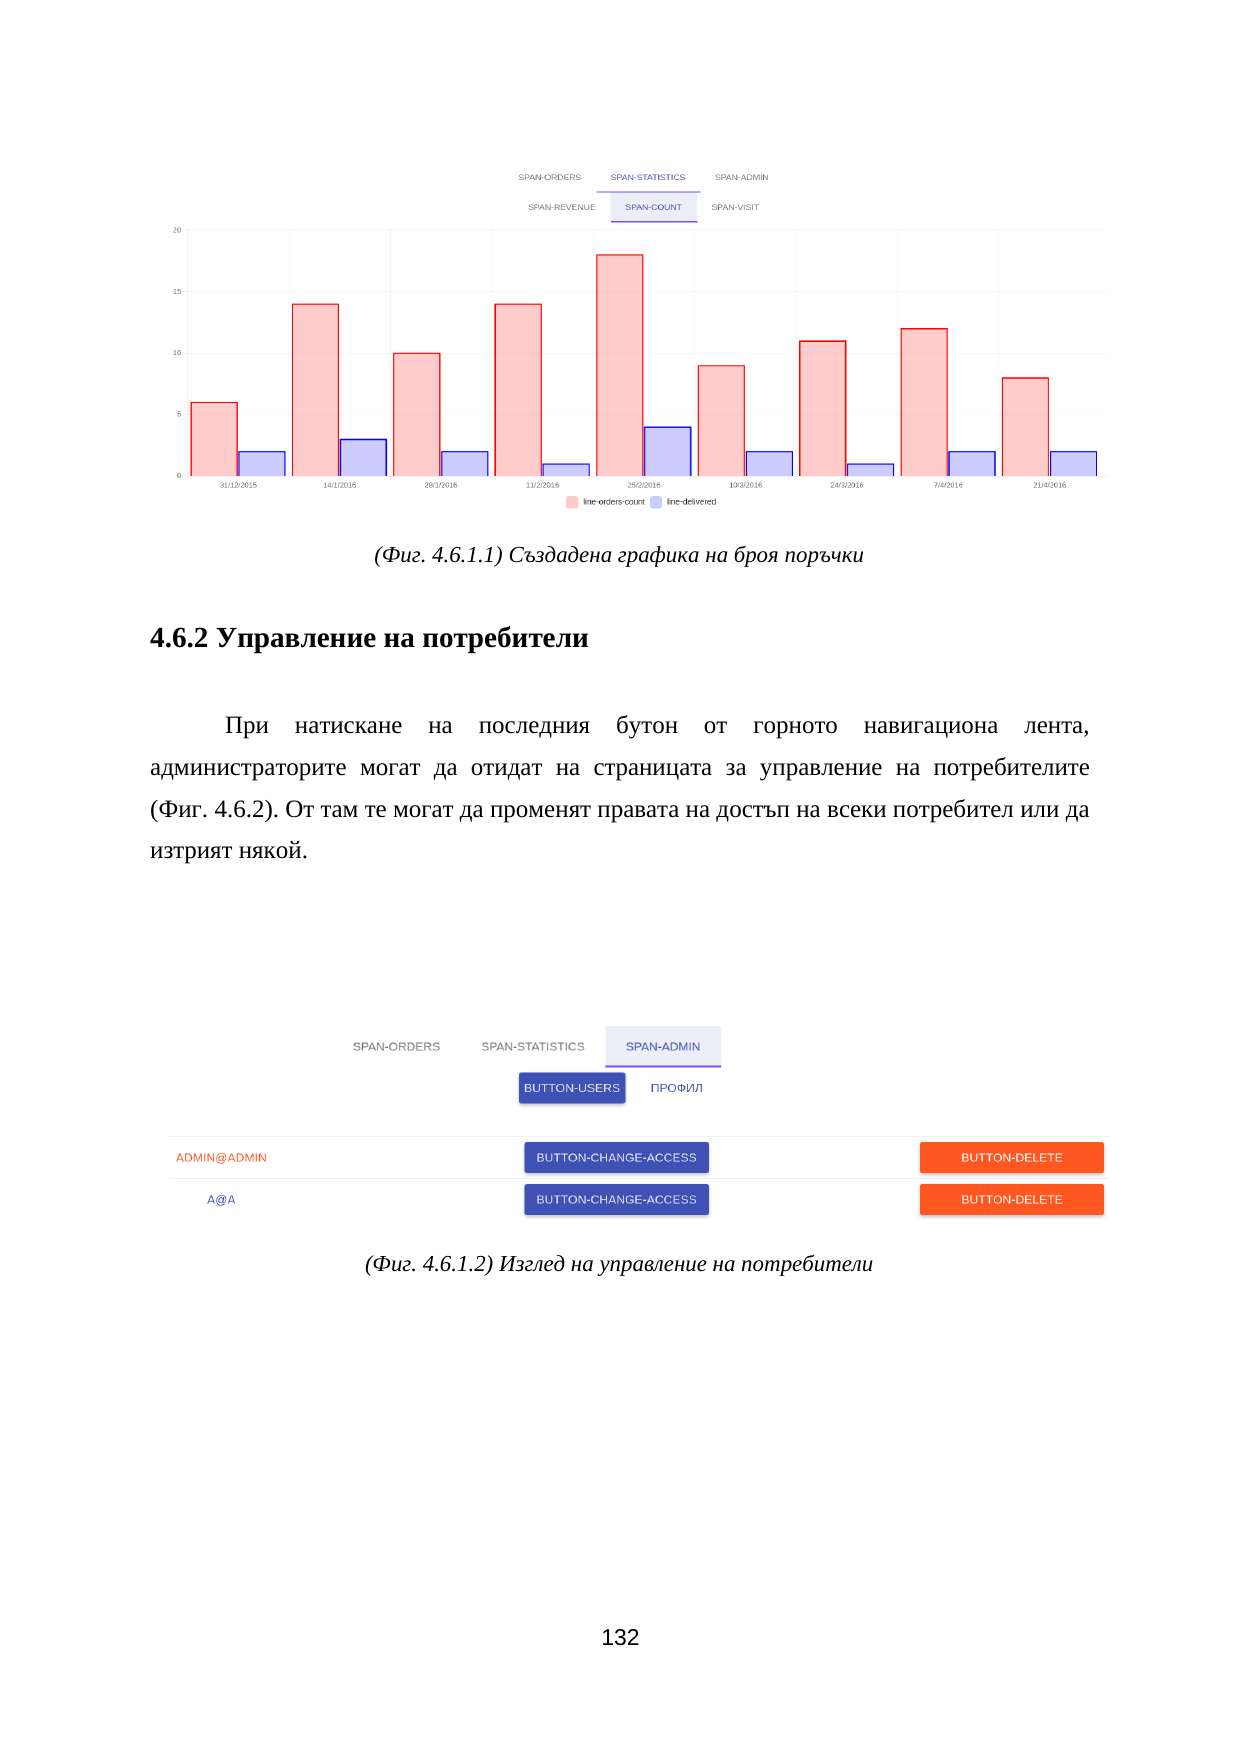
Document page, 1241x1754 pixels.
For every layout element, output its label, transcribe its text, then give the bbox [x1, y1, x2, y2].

text При натискане на последния бутон от горното навигациона лента, администраторите могат да отидат на страницата за управление на потребителите (Фиг. 4.6.2). От там те могат да променят правата на достъп на всеки потребител или да изтрият някой. [150, 712, 1091, 864]
picture [168, 168, 1109, 511]
text (Фиг. 4.6.1.1) Създадена графика на броя поръчки [150, 542, 1091, 567]
text 4.6.2 Управление на потребители [150, 622, 1091, 654]
text (Фиг. 4.6.1.2) Изглед на управление на потребители [150, 1251, 1091, 1276]
picture [168, 1021, 1109, 1220]
